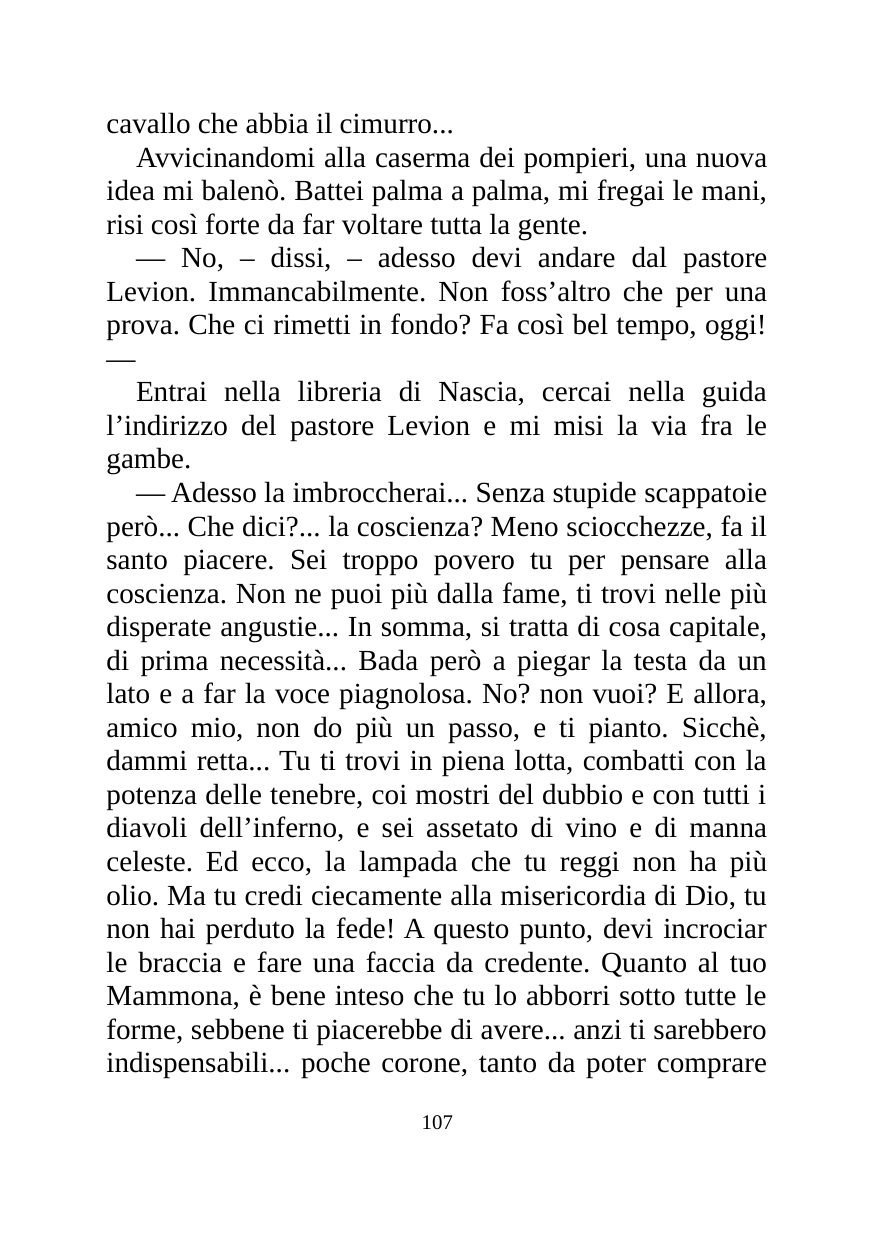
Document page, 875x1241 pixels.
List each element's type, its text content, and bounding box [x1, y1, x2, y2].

text Entrai nella libreria di Nascia, cercai nella guida l’indirizzo del pastore Levion e mi misi la via fra le gambe. [106, 374, 768, 475]
text — Adesso la imbroccherai... Senza stupide scappatoie però... Che dici?... la coscienza? Meno sciocchezze, fa il santo piacere. Sei troppo povero tu per pensare alla coscienza. Non ne puoi più dalla fame, ti trovi nelle più disperate angustie... In somma, si tratta di cosa capitale, di prima necessità... Bada però a piegar la testa da un lato e a far la voce piagnolosa. No? non vuoi? E allora, amico mio, non do più un passo, e ti pianto. Sicchè, dammi retta... Tu ti trovi in piena lotta, combatti con la potenza delle tenebre, coi mostri del dubbio e con tutti i diavoli dell’inferno, e sei assetato di vino e di manna celeste. Ed ecco, la lampada che tu reggi non ha più olio. Ma tu credi ciecamente alla misericordia di Dio, tu non hai perduto la fede! A questo punto, devi incrociar le braccia e fare una faccia da credente. Quanto al tuo Mammona, è bene inteso che tu lo abborri sotto tutte le forme, sebbene ti piacerebbe di avere... anzi ti sarebbero indispensabili... poche corone, tanto da poter comprare [106, 475, 768, 1079]
text cavallo che abbia il cimurro... [106, 106, 768, 140]
text Avvicinandomi alla caserma dei pompieri, una nuova idea mi balenò. Battei palma a palma, mi fregai le mani, risi così forte da far voltare tutta la gente. [106, 140, 768, 240]
text — No, – dissi, – adesso devi andare dal pastore Levion. Immancabilmente. Non foss’altro che per una prova. Che ci rimetti in fondo? Fa così bel tempo, oggi! — [106, 240, 768, 374]
